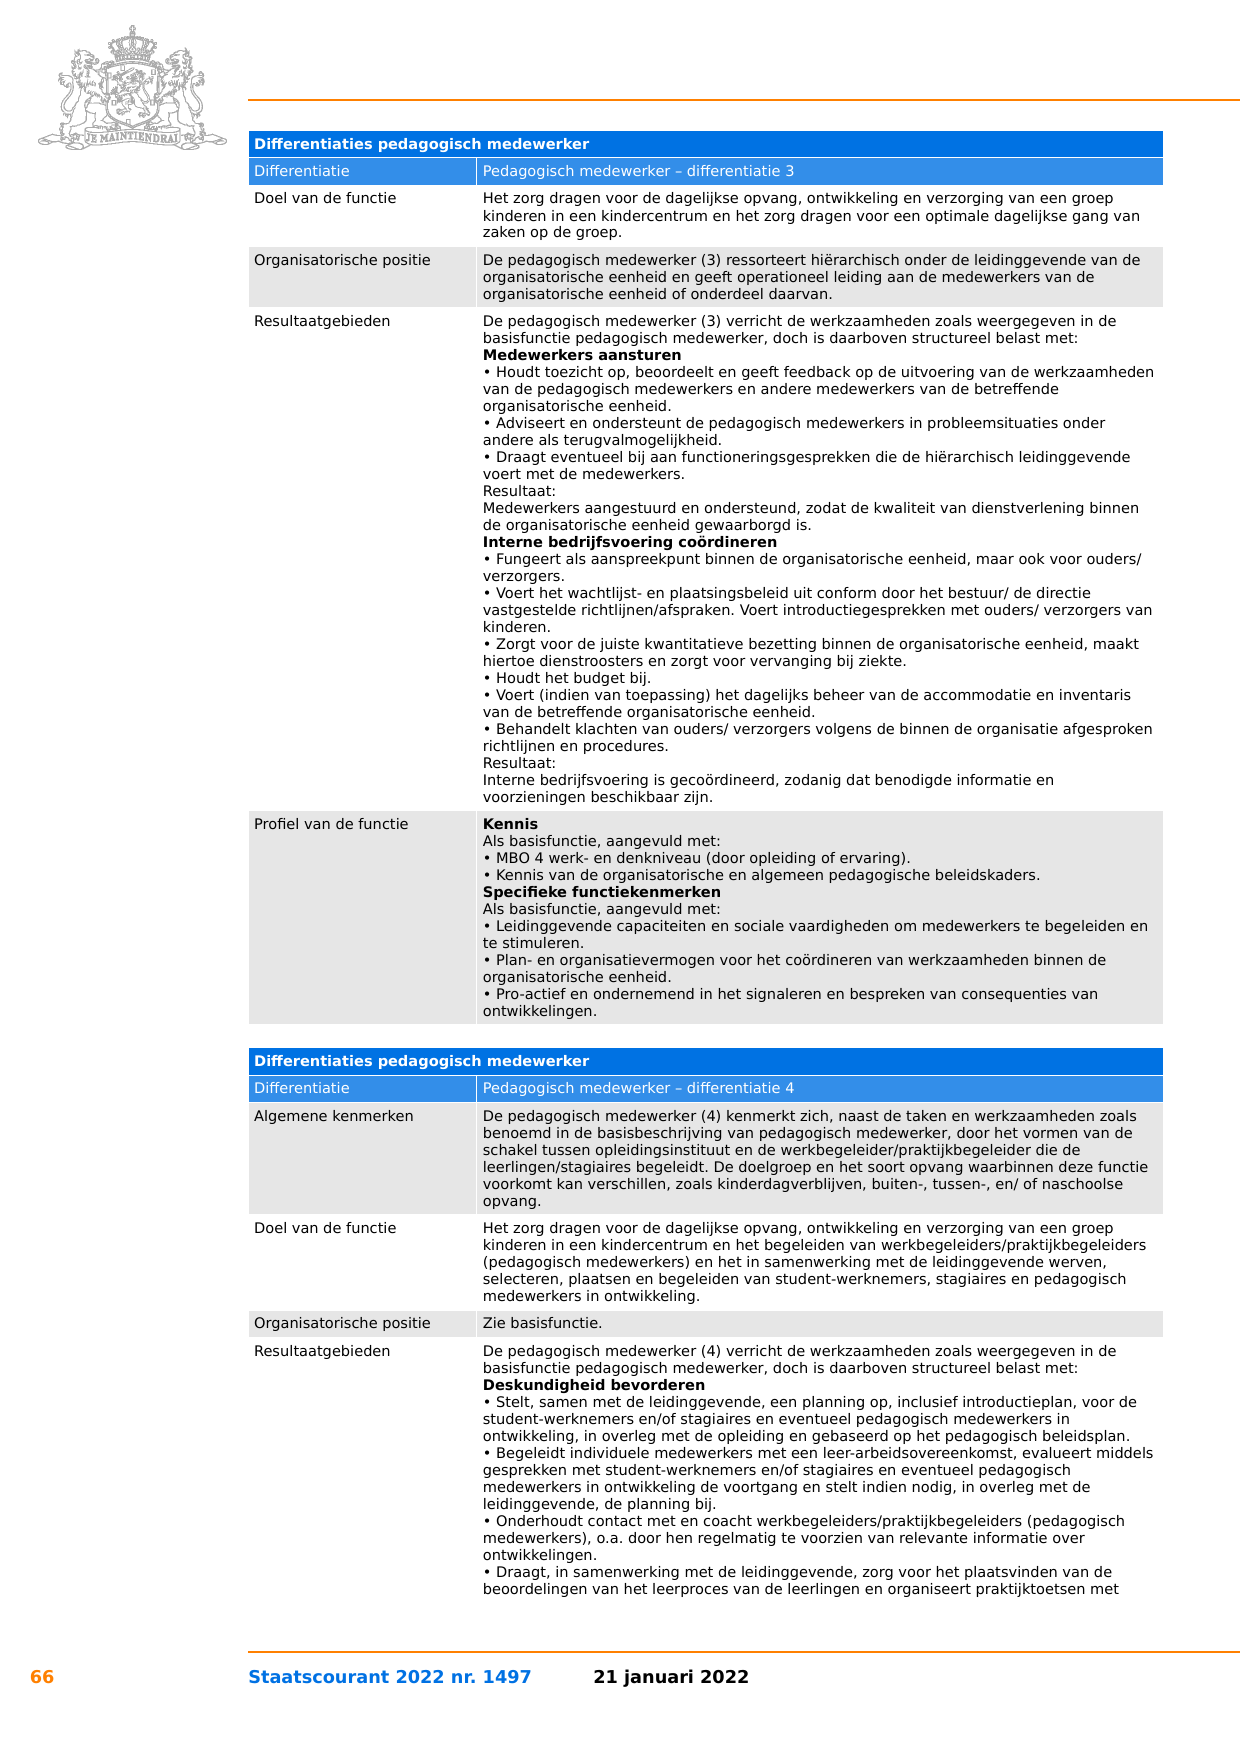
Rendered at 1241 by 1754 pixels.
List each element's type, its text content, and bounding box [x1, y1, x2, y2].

table_cell Differentiatie [249, 158, 476, 185]
table_cell Algemene kenmerken [249, 1103, 476, 1214]
table_cell Het zorg dragen voor de dagelijkse opvang, ontwikkeling en verzorging van een groep kinderen in een kindercentrum en het zorg dragen voor een optimale dagelijkse gang van zaken op de groep. [477, 186, 1163, 246]
table_cell Zie basisfunctie. [477, 1311, 1163, 1337]
table_cell De pedagogisch medewerker (3) ressorteert hiërarchisch onder de leidinggevende van de organisatorische eenheid en geeft operationeel leiding aan de medewerkers van de organisatorische eenheid of onderdeel daarvan. [477, 247, 1163, 307]
table_cell Het zorg dragen voor de dagelijkse opvang, ontwikkeling en verzorging van een groep kinderen in een kindercentrum en het begeleiden van werkbegeleiders/praktijkbegeleiders (pedagogisch medewerkers) en het in samenwerking met de leidinggevende werven, selecteren, plaatsen en begeleiden van student-werknemers, stagiaires en pedagogisch medewerkers in ontwikkeling. [477, 1215, 1163, 1310]
picture [38, 25, 227, 150]
table_cell De pedagogisch medewerker (3) verricht de werkzaamheden zoals weergegeven in de basisfunctie pedagogisch medewerker, doch is daarboven structureel belast met: Medewerkers aansturen • Houdt toezicht op, beoordeelt en geeft feedback op de uitvoering van de werkzaamheden van de pedagogisch medewerkers en andere medewerkers van de betreffende organisatorische eenheid. • Adviseert en ondersteunt de pedagogisch medewerkers in probleemsituaties onder andere als terugvalmogelijkheid. • Draagt eventueel bij aan functioneringsgesprekken die de hiërarchisch leidinggevende voert met de medewerkers. Resultaat: Medewerkers aangestuurd en ondersteund, zodat de kwaliteit van dienstverlening binnen de organisatorische eenheid gewaarborgd is. Interne bedrijfsvoering coördineren • Fungeert als aanspreekpunt binnen de organisatorische eenheid, maar ook voor ouders/ verzorgers. • Voert het wachtlijst- en plaatsingsbeleid uit conform door het bestuur/ de directie vastgestelde richtlijnen/afspraken. Voert introductiegesprekken met ouders/ verzorgers van kinderen. • Zorgt voor de juiste kwantitatieve bezetting binnen de organisatorische eenheid, maakt hiertoe dienstroosters en zorgt voor vervanging bij ziekte. • Houdt het budget bij. • Voert (indien van toepassing) het dagelijks beheer van de accommodatie en inventaris van de betreffende organisatorische eenheid. • Behandelt klachten van ouders/ verzorgers volgens de binnen de organisatie afgesproken richtlijnen en procedures. Resultaat: Interne bedrijfsvoering is gecoördineerd, zodanig dat benodigde informatie en voorzieningen beschikbaar zijn. [477, 309, 1163, 810]
table_cell Pedagogisch medewerker – differentiatie 4 [477, 1076, 1163, 1102]
table_cell De pedagogisch medewerker (4) verricht de werkzaamheden zoals weergegeven in de basisfunctie pedagogisch medewerker, doch is daarboven structureel belast met: Deskundigheid bevorderen • Stelt, samen met de leidinggevende, een planning op, inclusief introductieplan, voor de student-werknemers en/of stagiaires en eventueel pedagogisch medewerkers in ontwikkeling, in overleg met de opleiding en gebaseerd op het pedagogisch beleidsplan. • Begeleidt individuele medewerkers met een leer-arbeidsovereenkomst, evalueert middels gesprekken met student-werknemers en/of stagiaires en eventueel pedagogisch medewerkers in ontwikkeling de voortgang en stelt indien nodig, in overleg met de leidinggevende, de planning bij. • Onderhoudt contact met en coacht werkbegeleiders/praktijkbegeleiders (pedagogisch medewerkers), o.a. door hen regelmatig te voorzien van relevante informatie over ontwikkelingen. • Draagt, in samenwerking met de leidinggevende, zorg voor het plaatsvinden van de beoordelingen van het leerproces van de leerlingen en organiseert praktijktoetsen met [477, 1338, 1163, 1602]
table_cell Resultaatgebieden [249, 1338, 476, 1602]
table_cell Profiel van de functie [249, 811, 476, 1024]
table_cell De pedagogisch medewerker (4) kenmerkt zich, naast de taken en werkzaamheden zoals benoemd in de basisbeschrijving van pedagogisch medewerker, door het vormen van de schakel tussen opleidingsinstituut en de werkbegeleider/praktijkbegeleider die de leerlingen/stagiaires begeleidt. De doelgroep en het soort opvang waarbinnen deze functie voorkomt kan verschillen, zoals kinderdagverblijven, buiten-, tussen-, en/ of naschoolse opvang. [477, 1103, 1163, 1214]
table_cell Doel van de functie [249, 186, 476, 246]
table_header Differentiaties pedagogisch medewerker [249, 131, 1163, 157]
table_cell Organisatorische positie [249, 247, 476, 307]
table_cell Organisatorische positie [249, 1311, 476, 1337]
table_cell Doel van de functie [249, 1215, 476, 1310]
table_cell Differentiatie [249, 1076, 476, 1102]
table_cell Resultaatgebieden [249, 309, 476, 810]
table_cell Pedagogisch medewerker – differentiatie 3 [477, 158, 1163, 185]
table_header Differentiaties pedagogisch medewerker [249, 1048, 1163, 1075]
table_cell Kennis Als basisfunctie, aangevuld met: • MBO 4 werk- en denkniveau (door opleiding of ervaring). • Kennis van de organisatorische en algemeen pedagogische beleidskaders. Specifieke functiekenmerken Als basisfunctie, aangevuld met: • Leidinggevende capaciteiten en sociale vaardigheden om medewerkers te begeleiden en te stimuleren. • Plan- en organisatievermogen voor het coördineren van werkzaamheden binnen de organisatorische eenheid. • Pro-actief en ondernemend in het signaleren en bespreken van consequenties van ontwikkelingen. [477, 811, 1163, 1024]
